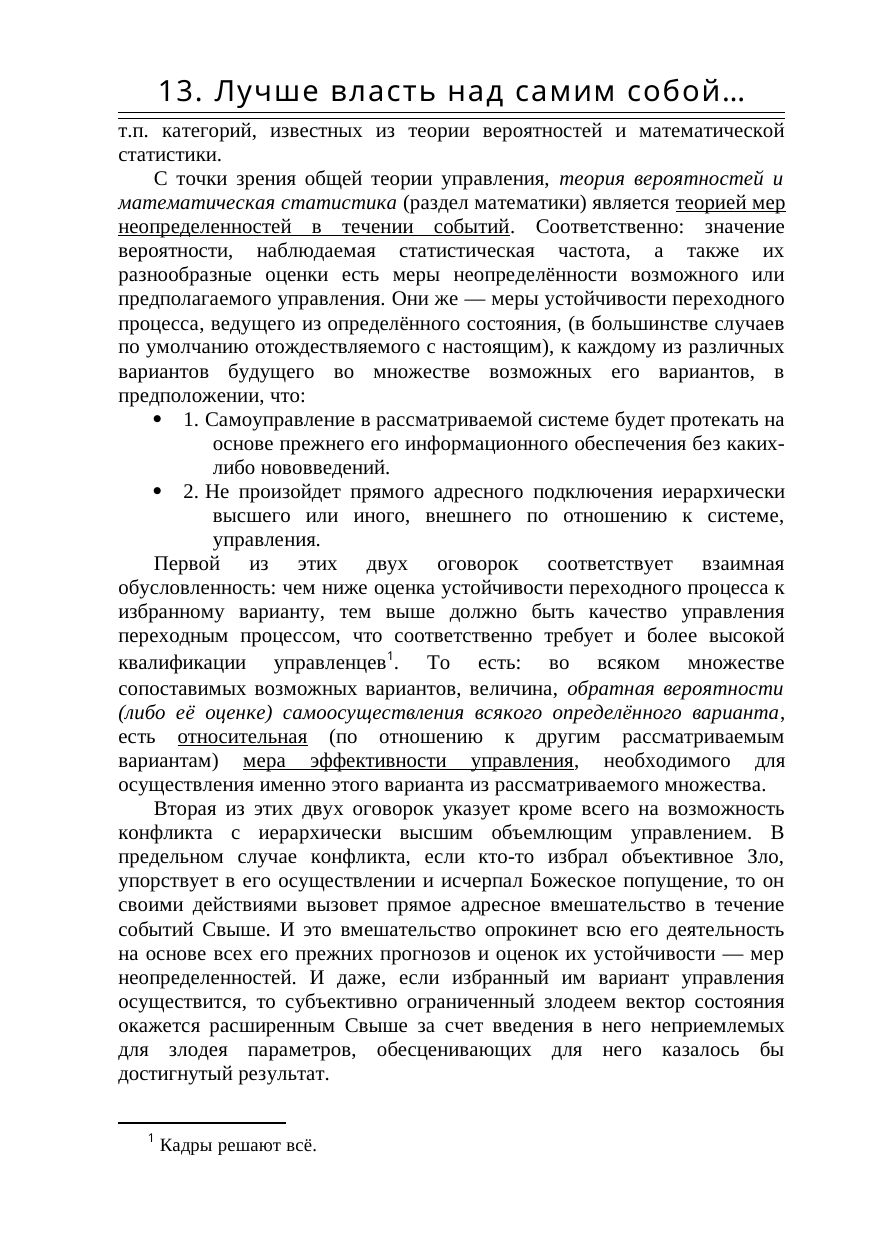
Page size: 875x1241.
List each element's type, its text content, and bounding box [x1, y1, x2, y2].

text С точки зрения общей теории управления, теория вероятностей и математическая статистика (раздел математики) является теорией мер неопределенностей в течении событий. Соответственно: значение вероятности, наблюдаемая статистическая частота, а также их разнообразные оценки есть меры неопределённости возможного или предполагаемого управления. Они же — меры устойчивости переходного процесса, ведущего из определённого состояния, (в большинстве случаев по умолчанию отождествляемого с настоящим), к каждому из различных вариантов будущего во множестве возможных его вариантов, в предположении, что: [118, 166, 785, 407]
list 2. Не произойдет прямого адресного подключения иерархически высшего или иного, внешнего по отношению к системе, управления. [153, 479, 785, 551]
text Кадры решают всё. [118, 1129, 785, 1157]
text т.п. категорий, известных из теории вероятностей и математической статистики. [118, 119, 785, 166]
text Вторая из этих двух оговорок указует кроме всего на возможность конфликта с иерархически высшим объемлющим управлением. В предельном случае конфликта, если кто-то избрал объективное Зло, упорствует в его осуществлении и исчерпал Божеское попущение, то он своими действиями вызовет прямое адресное вмешательство в течение событий Свыше. И это вмешательство опрокинет всю его деятельность на основе всех его прежних прогнозов и оценок их устойчивости — мер неопределенностей. И даже, если избранный им вариант управления осуществится, то субъективно ограниченный злодеем вектор состояния окажется расширенным Свыше за счет введения в него неприемлемых для злодея параметров, обесценивающих для него казалось бы достигнутый результат. [118, 796, 785, 1085]
text Первой из этих двух оговорок соответствует взаимная обусловленность: чем ниже оценка устойчивости переходного процесса к избранному варианту, тем выше должно быть качество управления переходным процессом, что соответственно требует и более высокой квалификации управленцев. То есть: во всяком множестве сопоставимых возможных вариантов, величина, обратная вероятности (либо её оценке) самоосуществления всякого определённого варианта, есть относительная (по отношению к другим рассматриваемым вариантам) мера эффективности управления, необходимого для осуществления именно этого варианта из рассматриваемого множества. [118, 551, 785, 796]
list 1. Самоуправление в рассматриваемой системе будет протекать на основе прежнего его информационного обеспечения без каких-либо нововведений. [153, 407, 785, 479]
